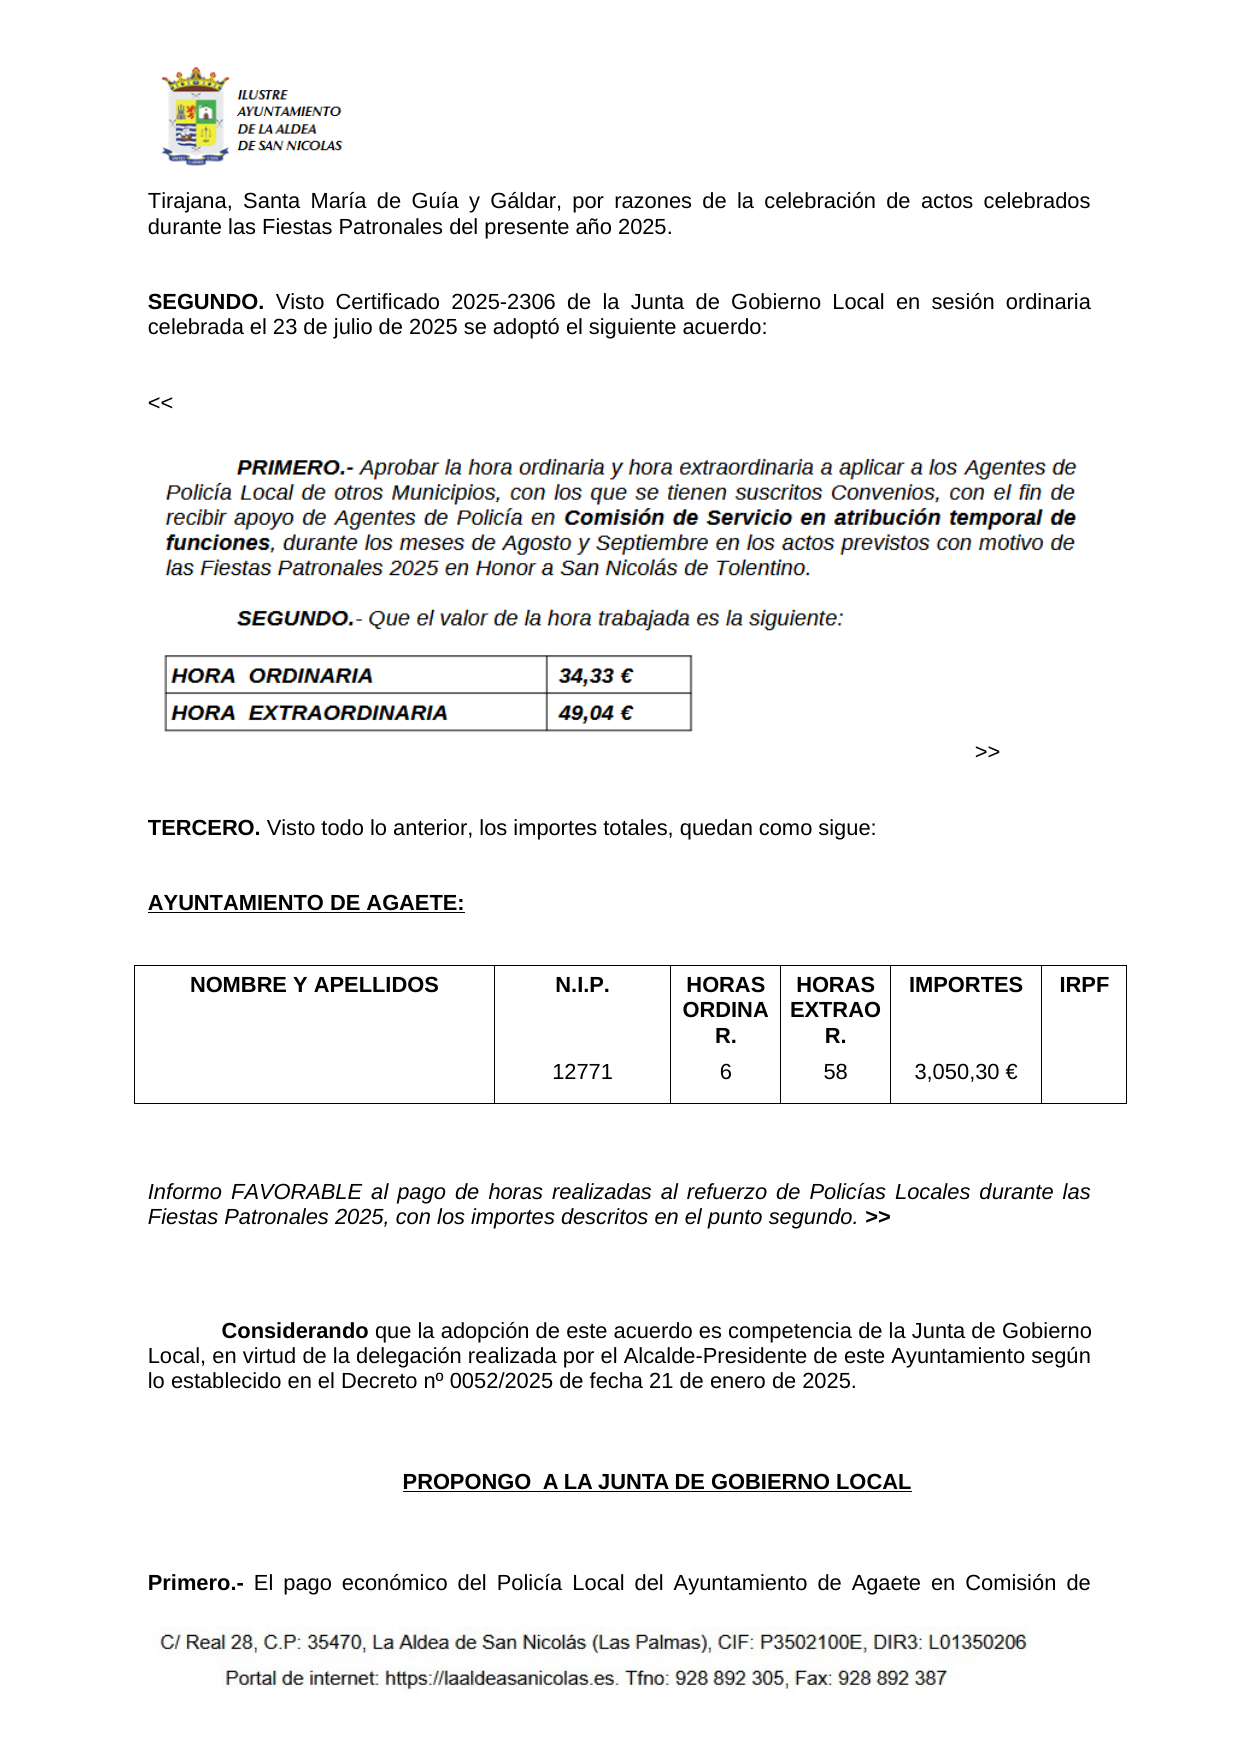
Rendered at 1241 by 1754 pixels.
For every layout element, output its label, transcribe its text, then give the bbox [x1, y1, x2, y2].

table_header IRPF [1042, 966, 1126, 1053]
table_cell 3,050,30 € [891, 1054, 1041, 1103]
text Primero.- El pago económico del Policía Local del Ayuntamiento de Agaete en Comisión de [148, 1570, 1093, 1595]
table_header NOMBRE Y APELLIDOS [135, 966, 494, 1053]
picture [151, 428, 1090, 738]
picture [148, 1626, 1034, 1694]
text >> [148, 736, 1093, 764]
table_cell 58 [781, 1054, 890, 1103]
text PROPONGO A LA JUNTA DE GOBIERNO LOCAL [148, 1469, 1093, 1494]
text AYUNTAMIENTO DE AGAETE: [148, 890, 1093, 915]
text << [148, 390, 1093, 415]
table_header HORAS EXTRAOR. [781, 966, 890, 1053]
text Tirajana, Santa María de Guía y Gáldar, por razones de la celebración de actos celebrados durante las Fiestas Patronales del presente año 2025. [148, 188, 1093, 239]
text Informo FAVORABLE al pago de horas realizadas al refuerzo de Policías Locales durante las Fiestas Patronales 2025, con los importes descritos en el punto segundo. >> [148, 1179, 1093, 1229]
table_header HORAS ORDINAR. [671, 966, 780, 1053]
table_cell [135, 1054, 494, 1103]
text Considerando que la adopción de este acuerdo es competencia de la Junta de Gobierno Local, en virtud de la delegación realizada por el Alcalde-Presidente de este Ayuntamiento según lo establecido en el Decreto nº 0052/2025 de fecha 21 de enero de 2025. [148, 1318, 1093, 1393]
text TERCERO. Visto todo lo anterior, los importes totales, quedan como sigue: [148, 814, 1093, 840]
text SEGUNDO. Visto Certificado 2025-2306 de la Junta de Gobierno Local en sesión ordinaria celebrada el 23 de julio de 2025 se adoptó el siguiente acuerdo: [148, 289, 1093, 339]
table_cell [1042, 1054, 1126, 1103]
picture [148, 59, 358, 173]
table_cell 12771 [495, 1054, 670, 1103]
table_cell 6 [671, 1054, 780, 1103]
table_header IMPORTES [891, 966, 1041, 1053]
table_header N.I.P. [495, 966, 670, 1053]
